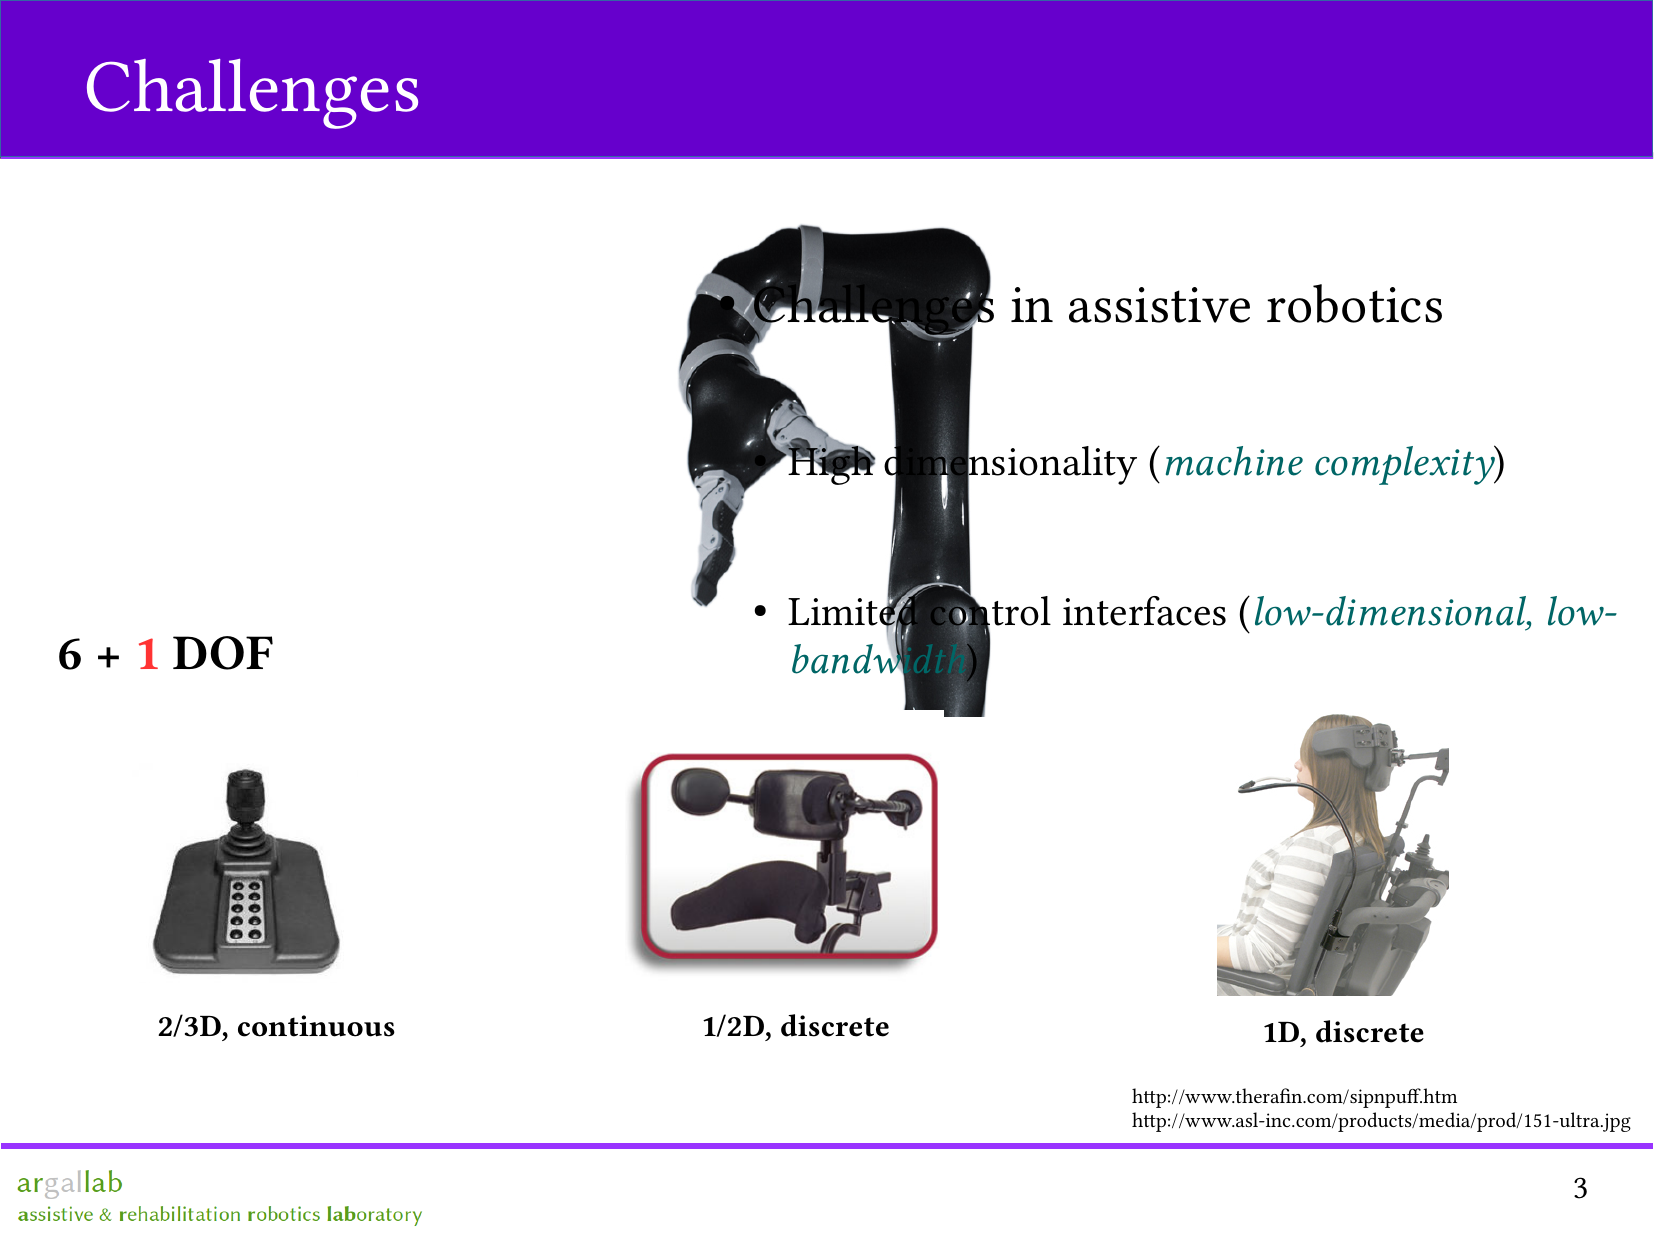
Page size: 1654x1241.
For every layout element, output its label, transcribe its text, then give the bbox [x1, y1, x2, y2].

text_box Challenges in assistive robotics High dimensionality (machine complexity) Limited control interfaces (low-dimensional, low-bandwidth) [702, 266, 1653, 858]
picture [1, 1152, 434, 1237]
picture [132, 763, 358, 983]
text_box 1/2D, discrete [686, 1007, 906, 1052]
picture [625, 222, 996, 1007]
text_box Challenges [69, 36, 1621, 138]
text_box 6 + 1 DOF [42, 616, 289, 690]
text_box 1D, discrete [1246, 1007, 1441, 1058]
picture [1217, 712, 1449, 996]
text_box 2/3D, continuous [142, 1001, 412, 1052]
text_box http://www.therafin.com/sipnpuff.htm http://www.asl-inc.com/products/media/prod/151-ultra.jpg [1081, 1077, 1647, 1141]
